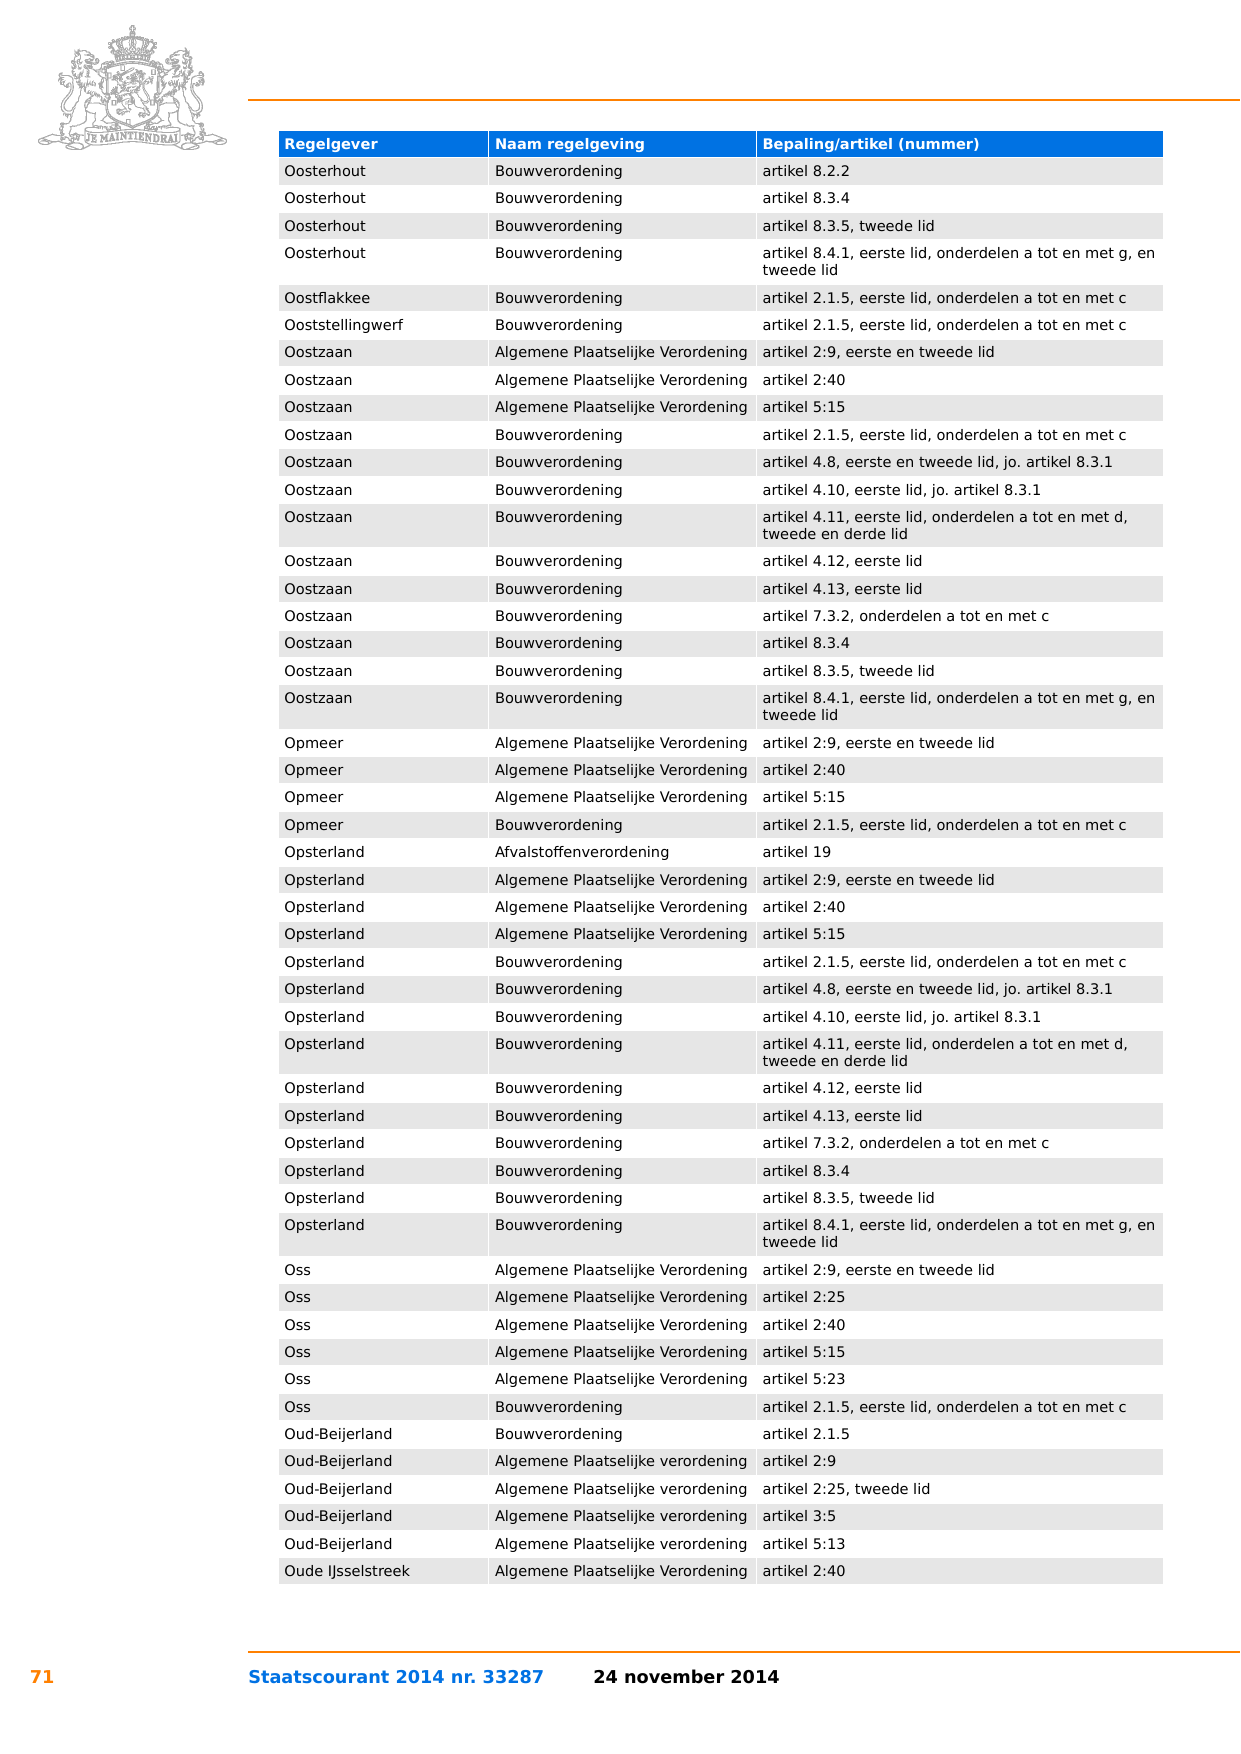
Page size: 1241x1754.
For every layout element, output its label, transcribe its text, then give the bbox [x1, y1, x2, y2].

table_cell Opsterland [279, 1130, 488, 1157]
table_cell Oss [279, 1366, 488, 1393]
table_cell Opsterland [279, 1004, 488, 1030]
table_cell Opmeer [279, 812, 488, 838]
table_cell Bouwverordening [489, 658, 756, 684]
table_header Bepaling/artikel (nummer) [757, 131, 1163, 157]
table_cell Oosterhout [279, 158, 488, 185]
table_cell artikel 2:40 [757, 894, 1163, 921]
table_cell Bouwverordening [489, 312, 756, 339]
table_cell Opsterland [279, 1076, 488, 1102]
table_cell Oud-Beijerland [279, 1449, 488, 1475]
table_cell Opmeer [279, 757, 488, 783]
table_cell Oud-Beijerland [279, 1476, 488, 1502]
table_cell Bouwverordening [489, 976, 756, 1003]
table_cell Algemene Plaatselijke Verordening [489, 395, 756, 421]
table_cell Algemene Plaatselijke Verordening [489, 894, 756, 921]
table_cell artikel 3:5 [757, 1504, 1163, 1530]
table_cell Algemene Plaatselijke verordening [489, 1531, 756, 1557]
table_cell Oostzaan [279, 340, 488, 366]
table_cell artikel 4.8, eerste en tweede lid, jo. artikel 8.3.1 [757, 449, 1163, 476]
table_cell artikel 2:40 [757, 1558, 1163, 1584]
table_cell Oostzaan [279, 395, 488, 421]
table_cell Bouwverordening [489, 1158, 756, 1184]
table_cell artikel 4.12, eerste lid [757, 549, 1163, 575]
table_cell Afvalstoffenverordening [489, 839, 756, 866]
table_cell Bouwverordening [489, 422, 756, 448]
table_cell Algemene Plaatselijke Verordening [489, 730, 756, 756]
table_cell Bouwverordening [489, 1004, 756, 1030]
table_cell artikel 4.11, eerste lid, onderdelen a tot en met d, tweede en derde lid [757, 504, 1163, 547]
table_cell artikel 19 [757, 839, 1163, 866]
table_cell artikel 2:25, tweede lid [757, 1476, 1163, 1502]
table_cell Oosterhout [279, 186, 488, 212]
table_cell Oostzaan [279, 504, 488, 547]
table_cell Opsterland [279, 867, 488, 893]
table_cell Oosterhout [279, 241, 488, 284]
table_cell Opsterland [279, 1103, 488, 1129]
table_cell artikel 8.4.1, eerste lid, onderdelen a tot en met g, en tweede lid [757, 1213, 1163, 1256]
table_cell Opmeer [279, 785, 488, 811]
table_cell Oostzaan [279, 603, 488, 629]
table_cell artikel 8.4.1, eerste lid, onderdelen a tot en met g, en tweede lid [757, 685, 1163, 729]
table_cell Opsterland [279, 839, 488, 866]
table_cell Bouwverordening [489, 1076, 756, 1102]
table_cell Bouwverordening [489, 603, 756, 629]
table_cell Oostzaan [279, 422, 488, 448]
table_cell Oosterhout [279, 213, 488, 239]
table_cell artikel 2:9, eerste en tweede lid [757, 867, 1163, 893]
table_cell Oss [279, 1284, 488, 1311]
table_cell Opsterland [279, 976, 488, 1003]
table_cell Bouwverordening [489, 186, 756, 212]
table_cell artikel 4.13, eerste lid [757, 1103, 1163, 1129]
table_cell artikel 4.10, eerste lid, jo. artikel 8.3.1 [757, 1004, 1163, 1030]
table_cell artikel 2:25 [757, 1284, 1163, 1311]
table_cell artikel 8.2.2 [757, 158, 1163, 185]
table_cell Bouwverordening [489, 241, 756, 284]
table_cell Algemene Plaatselijke Verordening [489, 867, 756, 893]
table_cell Opsterland [279, 1213, 488, 1256]
table_cell artikel 4.11, eerste lid, onderdelen a tot en met d, tweede en derde lid [757, 1031, 1163, 1074]
picture [38, 25, 227, 150]
table_cell artikel 2.1.5 [757, 1421, 1163, 1448]
table_cell artikel 2:9, eerste en tweede lid [757, 730, 1163, 756]
table_cell Oud-Beijerland [279, 1531, 488, 1557]
table_cell artikel 2:40 [757, 367, 1163, 393]
table_cell Bouwverordening [489, 1213, 756, 1256]
table_cell Oostzaan [279, 658, 488, 684]
table_cell Opsterland [279, 949, 488, 975]
table_cell artikel 2.1.5, eerste lid, onderdelen a tot en met c [757, 812, 1163, 838]
table_cell Bouwverordening [489, 949, 756, 975]
table_header Regelgever [279, 131, 488, 157]
table_cell Algemene Plaatselijke Verordening [489, 1257, 756, 1283]
table_cell Bouwverordening [489, 1185, 756, 1211]
table_cell artikel 2.1.5, eerste lid, onderdelen a tot en met c [757, 422, 1163, 448]
table_cell artikel 8.3.5, tweede lid [757, 1185, 1163, 1211]
table_cell Bouwverordening [489, 631, 756, 657]
table_cell Oud-Beijerland [279, 1421, 488, 1448]
table_cell Oostzaan [279, 477, 488, 503]
table_cell Bouwverordening [489, 477, 756, 503]
table_cell artikel 4.10, eerste lid, jo. artikel 8.3.1 [757, 477, 1163, 503]
table_cell artikel 7.3.2, onderdelen a tot en met c [757, 1130, 1163, 1157]
table_cell artikel 2.1.5, eerste lid, onderdelen a tot en met c [757, 1394, 1163, 1420]
table_cell Algemene Plaatselijke Verordening [489, 1312, 756, 1338]
table_cell artikel 2.1.5, eerste lid, onderdelen a tot en met c [757, 949, 1163, 975]
table_cell Algemene Plaatselijke verordening [489, 1449, 756, 1475]
table_cell artikel 5:15 [757, 395, 1163, 421]
table_cell artikel 7.3.2, onderdelen a tot en met c [757, 603, 1163, 629]
table_cell Oude IJsselstreek [279, 1558, 488, 1584]
table_header Naam regelgeving [489, 131, 756, 157]
table_cell Oostzaan [279, 576, 488, 602]
table_cell artikel 8.3.5, tweede lid [757, 213, 1163, 239]
table_cell artikel 8.3.4 [757, 1158, 1163, 1184]
table_cell Algemene Plaatselijke verordening [489, 1504, 756, 1530]
table_cell artikel 2.1.5, eerste lid, onderdelen a tot en met c [757, 285, 1163, 311]
table_cell Algemene Plaatselijke Verordening [489, 757, 756, 783]
table_cell artikel 8.4.1, eerste lid, onderdelen a tot en met g, en tweede lid [757, 241, 1163, 284]
table_cell Algemene Plaatselijke Verordening [489, 922, 756, 948]
table_cell Opmeer [279, 730, 488, 756]
table_cell Algemene Plaatselijke verordening [489, 1476, 756, 1502]
table_cell Oostzaan [279, 367, 488, 393]
table_cell Oostzaan [279, 549, 488, 575]
table_cell artikel 2:40 [757, 757, 1163, 783]
table_cell Oss [279, 1339, 488, 1365]
table_cell artikel 2:40 [757, 1312, 1163, 1338]
table_cell artikel 2.1.5, eerste lid, onderdelen a tot en met c [757, 312, 1163, 339]
table_cell Bouwverordening [489, 1103, 756, 1129]
table_cell Algemene Plaatselijke Verordening [489, 1558, 756, 1584]
table_cell artikel 4.13, eerste lid [757, 576, 1163, 602]
table_cell artikel 5:15 [757, 922, 1163, 948]
table_cell artikel 8.3.4 [757, 631, 1163, 657]
table_cell Algemene Plaatselijke Verordening [489, 1284, 756, 1311]
table_cell artikel 2:9, eerste en tweede lid [757, 340, 1163, 366]
table_cell Algemene Plaatselijke Verordening [489, 1339, 756, 1365]
table_cell artikel 2:9, eerste en tweede lid [757, 1257, 1163, 1283]
table_cell artikel 4.12, eerste lid [757, 1076, 1163, 1102]
table_cell Algemene Plaatselijke Verordening [489, 340, 756, 366]
table_cell Oostzaan [279, 449, 488, 476]
table_cell Oss [279, 1257, 488, 1283]
table_cell Bouwverordening [489, 285, 756, 311]
table_cell artikel 5:15 [757, 785, 1163, 811]
table_cell Bouwverordening [489, 685, 756, 729]
table_cell Bouwverordening [489, 449, 756, 476]
table_cell Bouwverordening [489, 1421, 756, 1448]
table_cell Bouwverordening [489, 1031, 756, 1074]
table_cell Algemene Plaatselijke Verordening [489, 1366, 756, 1393]
table_cell Opsterland [279, 1031, 488, 1074]
table_cell Opsterland [279, 894, 488, 921]
table_cell Oss [279, 1394, 488, 1420]
table_cell Oostflakkee [279, 285, 488, 311]
table_cell artikel 5:23 [757, 1366, 1163, 1393]
table_cell Oss [279, 1312, 488, 1338]
table_cell Bouwverordening [489, 1394, 756, 1420]
table_cell artikel 5:13 [757, 1531, 1163, 1557]
table_cell artikel 5:15 [757, 1339, 1163, 1365]
table_cell artikel 2:9 [757, 1449, 1163, 1475]
table_cell Algemene Plaatselijke Verordening [489, 785, 756, 811]
table_cell Algemene Plaatselijke Verordening [489, 367, 756, 393]
table_cell Opsterland [279, 1185, 488, 1211]
table_cell Bouwverordening [489, 549, 756, 575]
table_cell artikel 8.3.4 [757, 186, 1163, 212]
table_cell Ooststellingwerf [279, 312, 488, 339]
table_cell Bouwverordening [489, 213, 756, 239]
table_cell Bouwverordening [489, 576, 756, 602]
table_cell artikel 4.8, eerste en tweede lid, jo. artikel 8.3.1 [757, 976, 1163, 1003]
table_cell Opsterland [279, 1158, 488, 1184]
table_cell Oostzaan [279, 631, 488, 657]
table_cell Bouwverordening [489, 812, 756, 838]
table_cell Oud-Beijerland [279, 1504, 488, 1530]
table_cell Oostzaan [279, 685, 488, 729]
table_cell Bouwverordening [489, 504, 756, 547]
table_cell artikel 8.3.5, tweede lid [757, 658, 1163, 684]
table_cell Bouwverordening [489, 1130, 756, 1157]
table_cell Bouwverordening [489, 158, 756, 185]
table_cell Opsterland [279, 922, 488, 948]
